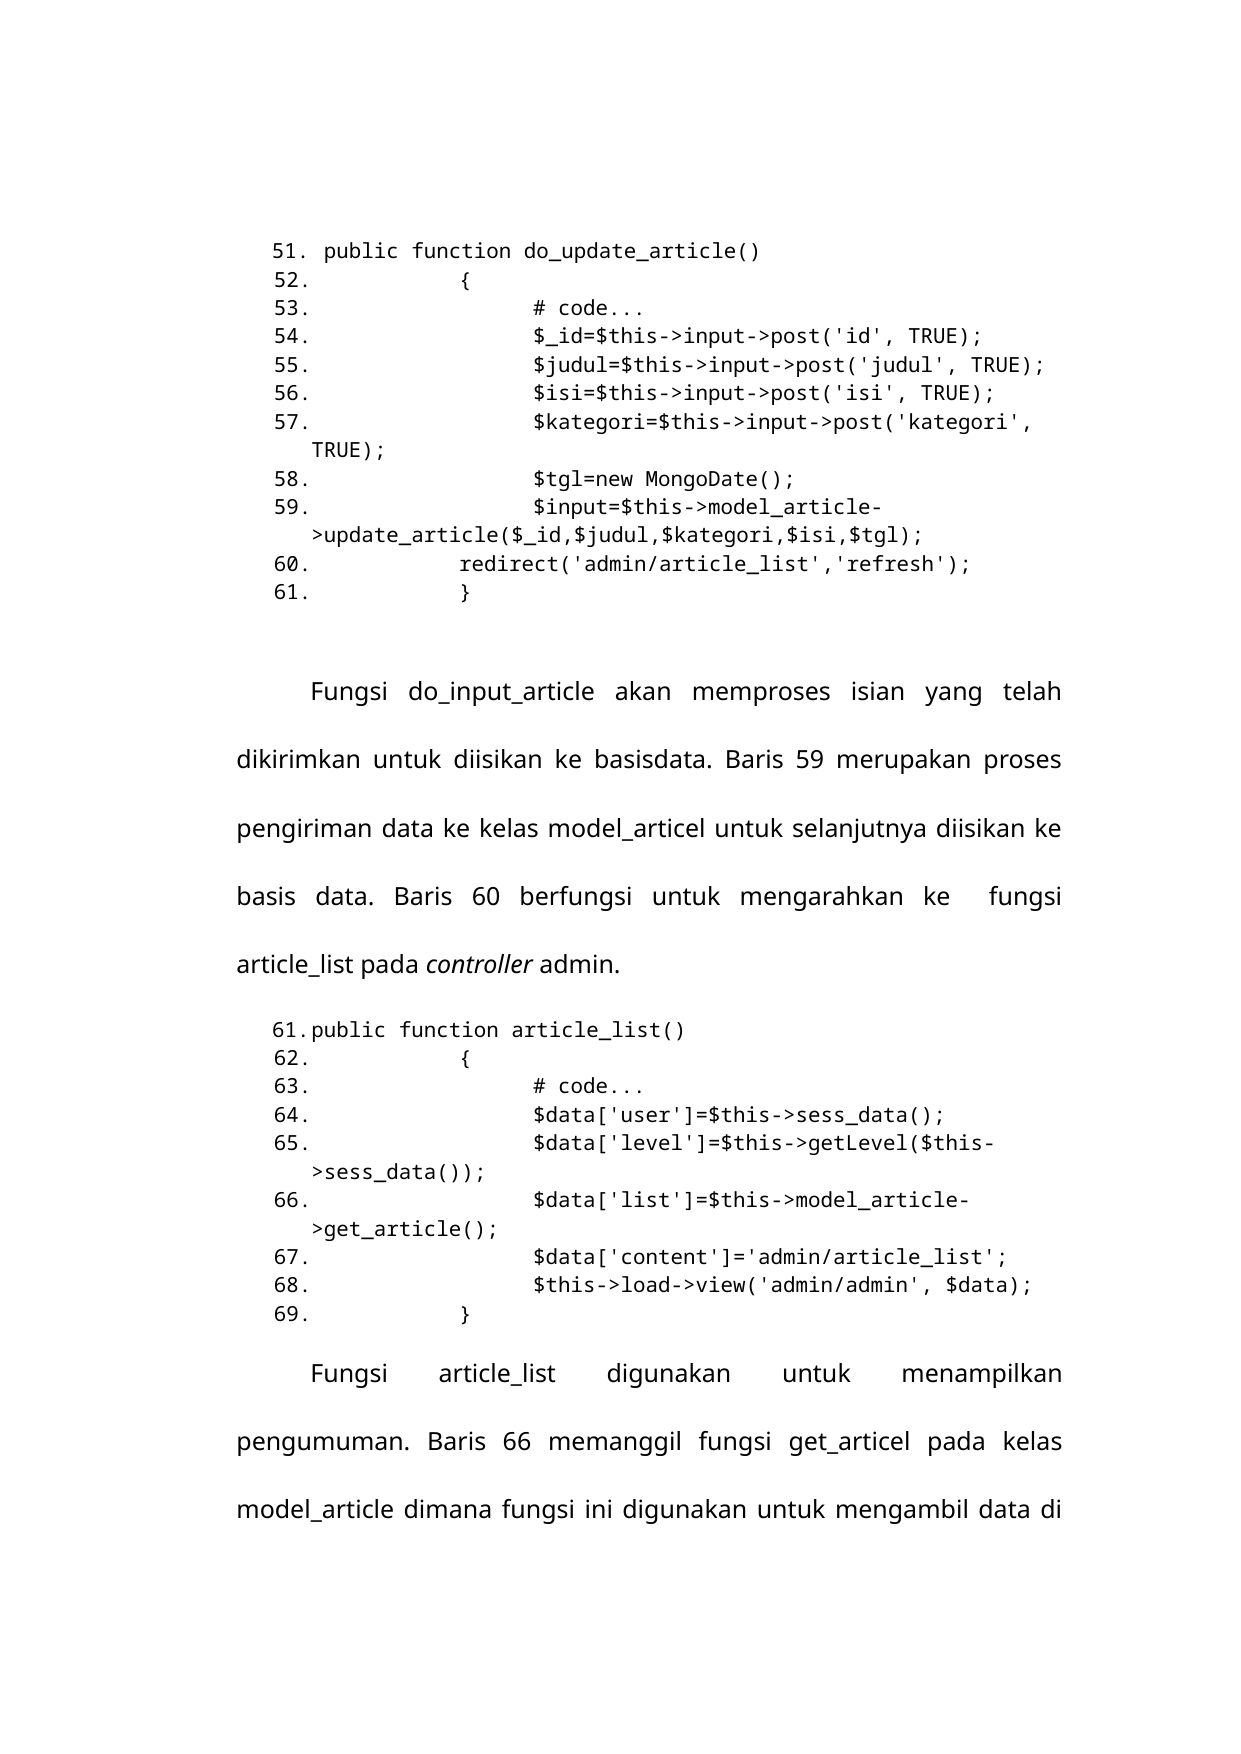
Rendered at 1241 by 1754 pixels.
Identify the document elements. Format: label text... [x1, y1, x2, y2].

list public function do_update_article() [272, 236, 1063, 265]
text Fungsi do_input_article akan memproses isian yang telah dikirimkan untuk diisikan ke basisdata. Baris 59 merupakan proses pengiriman data ke kelas model_articel untuk selanjutnya diisikan ke basis data. Baris 60 berfungsi untuk mengarahkan ke fungsi article_list pada controller admin. [236, 674, 1063, 981]
list $judul=$this->input->post('judul', TRUE); [274, 350, 1063, 378]
text Fungsi article_list digunakan untuk menampilkan pengumuman. Baris 66 memanggil fungsi get_articel pada kelas model_article dimana fungsi ini digunakan untuk mengambil data di [236, 1356, 1063, 1526]
list $input=$this->model_article->update_article($_id,$judul,$kategori,$isi,$tgl); [274, 492, 1063, 549]
list public function article_list() [272, 1015, 1063, 1043]
list $kategori=$this->input->post('kategori', TRUE); [274, 407, 1063, 464]
list # code... [274, 293, 1063, 322]
list $isi=$this->input->post('isi', TRUE); [274, 378, 1063, 407]
list $data['content']='admin/article_list'; [274, 1242, 1063, 1271]
list $_id=$this->input->post('id', TRUE); [274, 322, 1063, 350]
list $data['user']=$this->sess_data(); [274, 1100, 1063, 1128]
list # code... [274, 1072, 1063, 1100]
list $this->load->view('admin/admin', $data); [274, 1271, 1063, 1299]
list } [274, 1299, 1063, 1327]
list redirect('admin/article_list','refresh'); [274, 549, 1063, 577]
list $data['level']=$this->getLevel($this->sess_data()); [274, 1128, 1063, 1185]
list $tgl=new MongoDate(); [274, 464, 1063, 492]
list } [274, 577, 1063, 606]
list { [274, 1043, 1063, 1072]
list { [274, 265, 1063, 293]
list $data['list']=$this->model_article->get_article(); [274, 1185, 1063, 1242]
